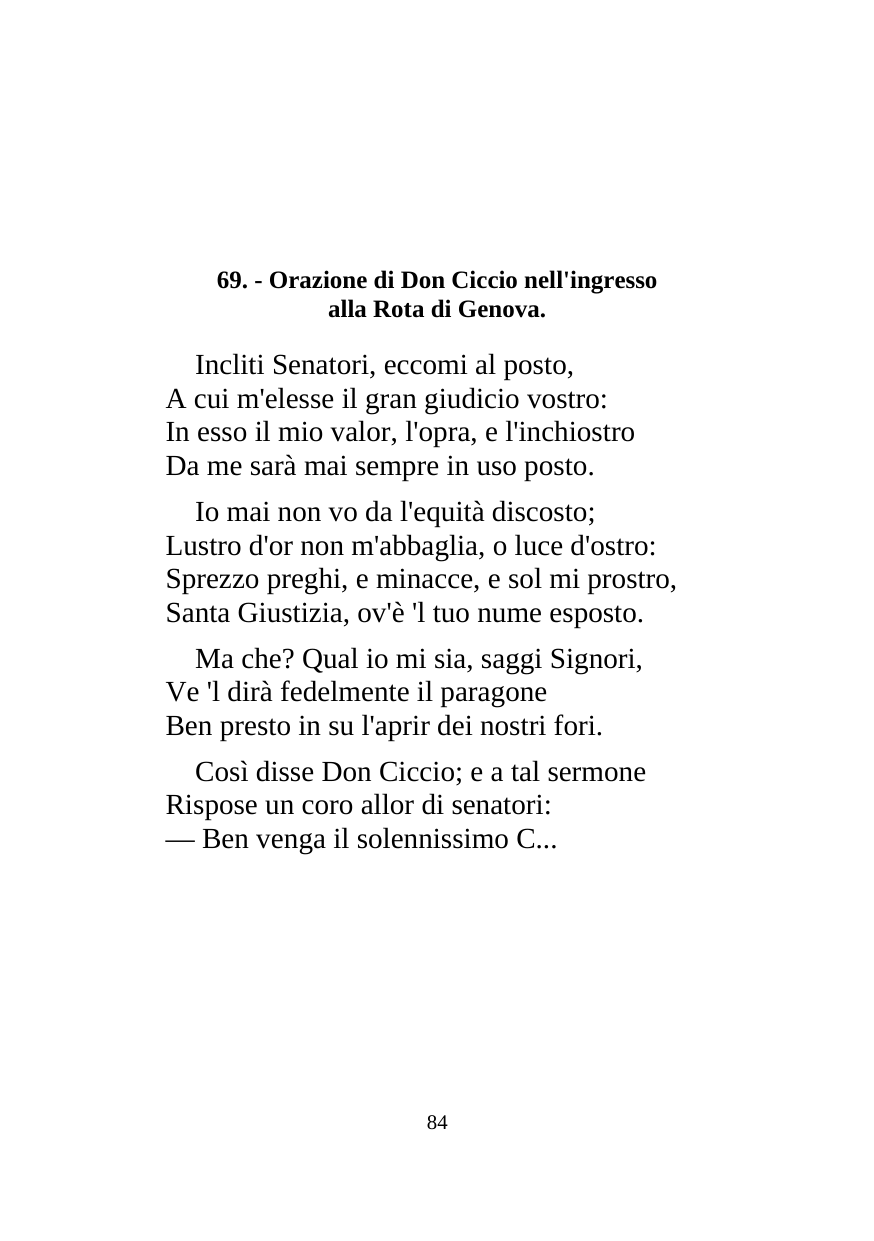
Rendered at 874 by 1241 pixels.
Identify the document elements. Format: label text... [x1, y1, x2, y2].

text Io mai non vo da l'equità discosto; Lustro d'or non m'abbaglia, o luce d'ostro: Sprezzo preghi, e minacce, e sol mi prostro, Santa Giustizia, ov'è 'l tuo nume esposto. [165, 494, 768, 628]
text Incliti Senatori, eccomi al posto, A cui m'elesse il gran giudicio vostro: In esso il mio valor, l'opra, e l'inchiostro Da me sarà mai sempre in uso posto. [165, 347, 768, 482]
text 69. - Orazione di Don Ciccio nell'ingresso alla Rota di Genova. [106, 265, 768, 322]
text Così disse Don Ciccio; e a tal sermone Rispose un coro allor di senatori: — Ben venga il solennissimo C... [165, 754, 768, 854]
text Ma che? Qual io mi sia, saggi Signori, Ve 'l dirà fedelmente il paragone Ben presto in su l'aprir dei nostri fori. [165, 641, 768, 741]
